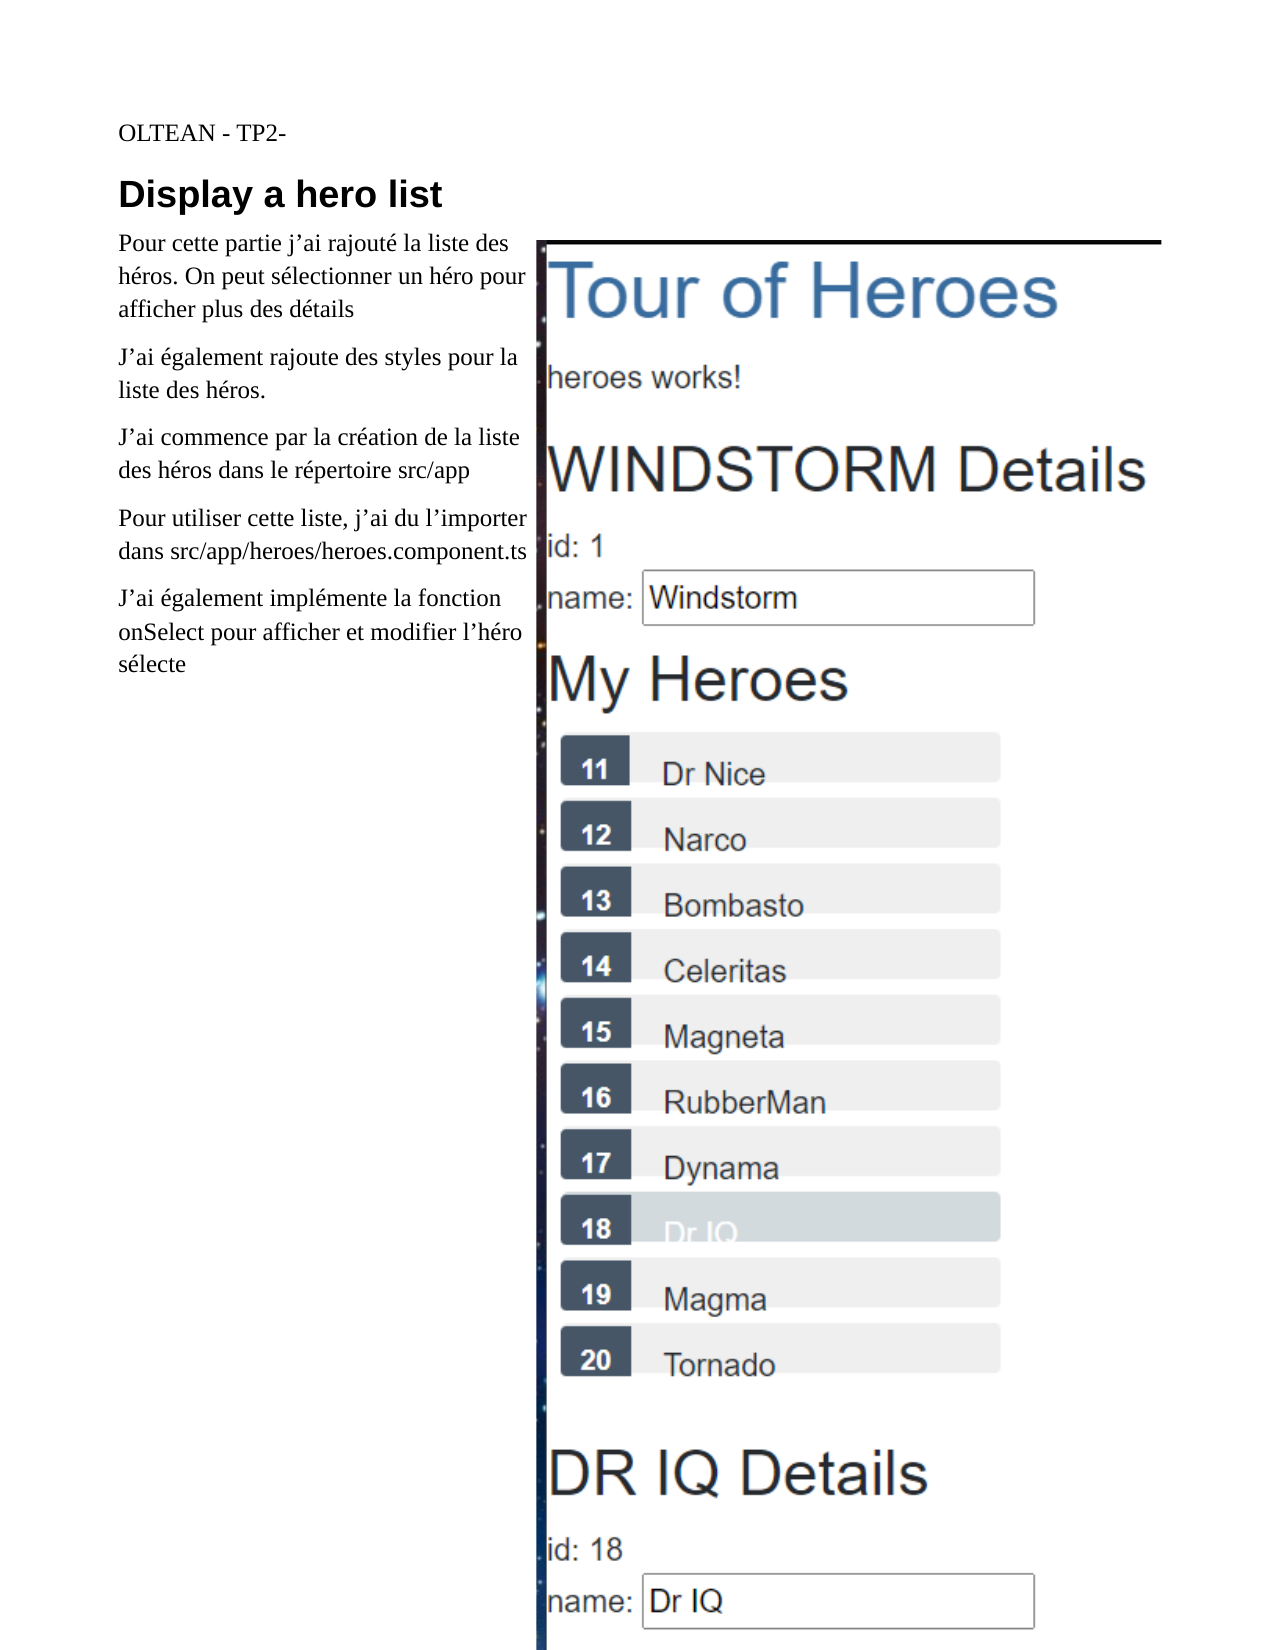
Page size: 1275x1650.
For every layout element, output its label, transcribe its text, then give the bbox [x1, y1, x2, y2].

text J’ai commence par la création de la liste des héros dans le répertoire src/app [118, 422, 536, 484]
text OLTEAN - TP2- [118, 118, 1157, 147]
text J’ai également rajoute des styles pour la liste des héros. [118, 342, 536, 403]
text Pour utiliser cette liste, j’ai du l’importer dans src/app/heroes/heroes.component.ts [118, 503, 536, 565]
text J’ai également implémente la fonction onSelect pour afficher et modifier l’héro sélecte [118, 583, 536, 678]
subtitle Display a hero list [118, 172, 1157, 216]
text Pour cette partie j’ai rajouté la liste des héros. On peut sélectionner un héro pour afficher plus des détails [118, 228, 1157, 323]
picture [536, 240, 1162, 1650]
